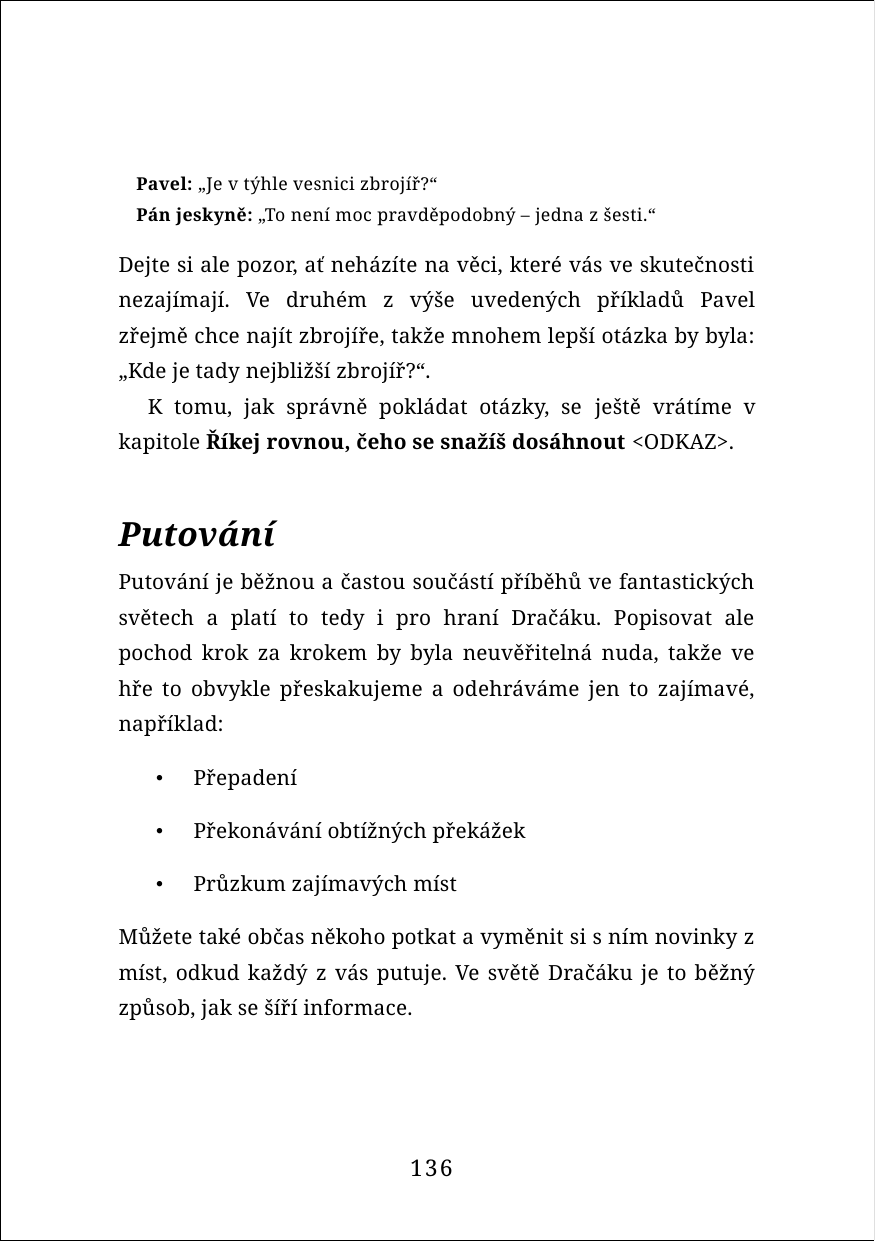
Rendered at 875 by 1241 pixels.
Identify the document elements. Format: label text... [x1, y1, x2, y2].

list Průzkum zajímavých míst [156, 869, 756, 898]
text Putování je běžnou a častou součástí příběhů ve fantastických světech a platí to tedy i pro hraní Dračáku. Popisovat ale pochod krok za krokem by byla neuvěřitelná nuda, takže ve hře to obvykle přeskakujeme a odehráváme jen to zajímavé, například: [118, 567, 756, 738]
text Dejte si ale pozor, ať neházíte na věci, které vás ve skutečnosti nezajímají. Ve druhém z výše uvedených příkladů Pavel zřejmě chce najít zbrojíře, takže mnohem lepší otázka by byla: „Kde je tady nejbližší zbrojíř?“. K tomu, jak správně pokládat otázky, se ještě vrátíme v kapitole Říkej rovnou, čeho se snažíš dosáhnout <ODKAZ>. [118, 250, 756, 456]
list Přepadení [156, 763, 756, 791]
text Pavel: „Je v týhle vesnici zbrojíř?“ Pán jeskyně: „To není moc pravděpodobný – jedna z šesti.“ [136, 172, 756, 226]
subtitle Putování [118, 510, 756, 556]
text Můžete také občas někoho potkat a vyměnit si s ním novinky z míst, odkud každý z vás putuje. Ve světě Dračáku je to běžný způsob, jak se šíří informace. [118, 922, 756, 1022]
list Překonávání obtížných překážek [156, 816, 756, 844]
